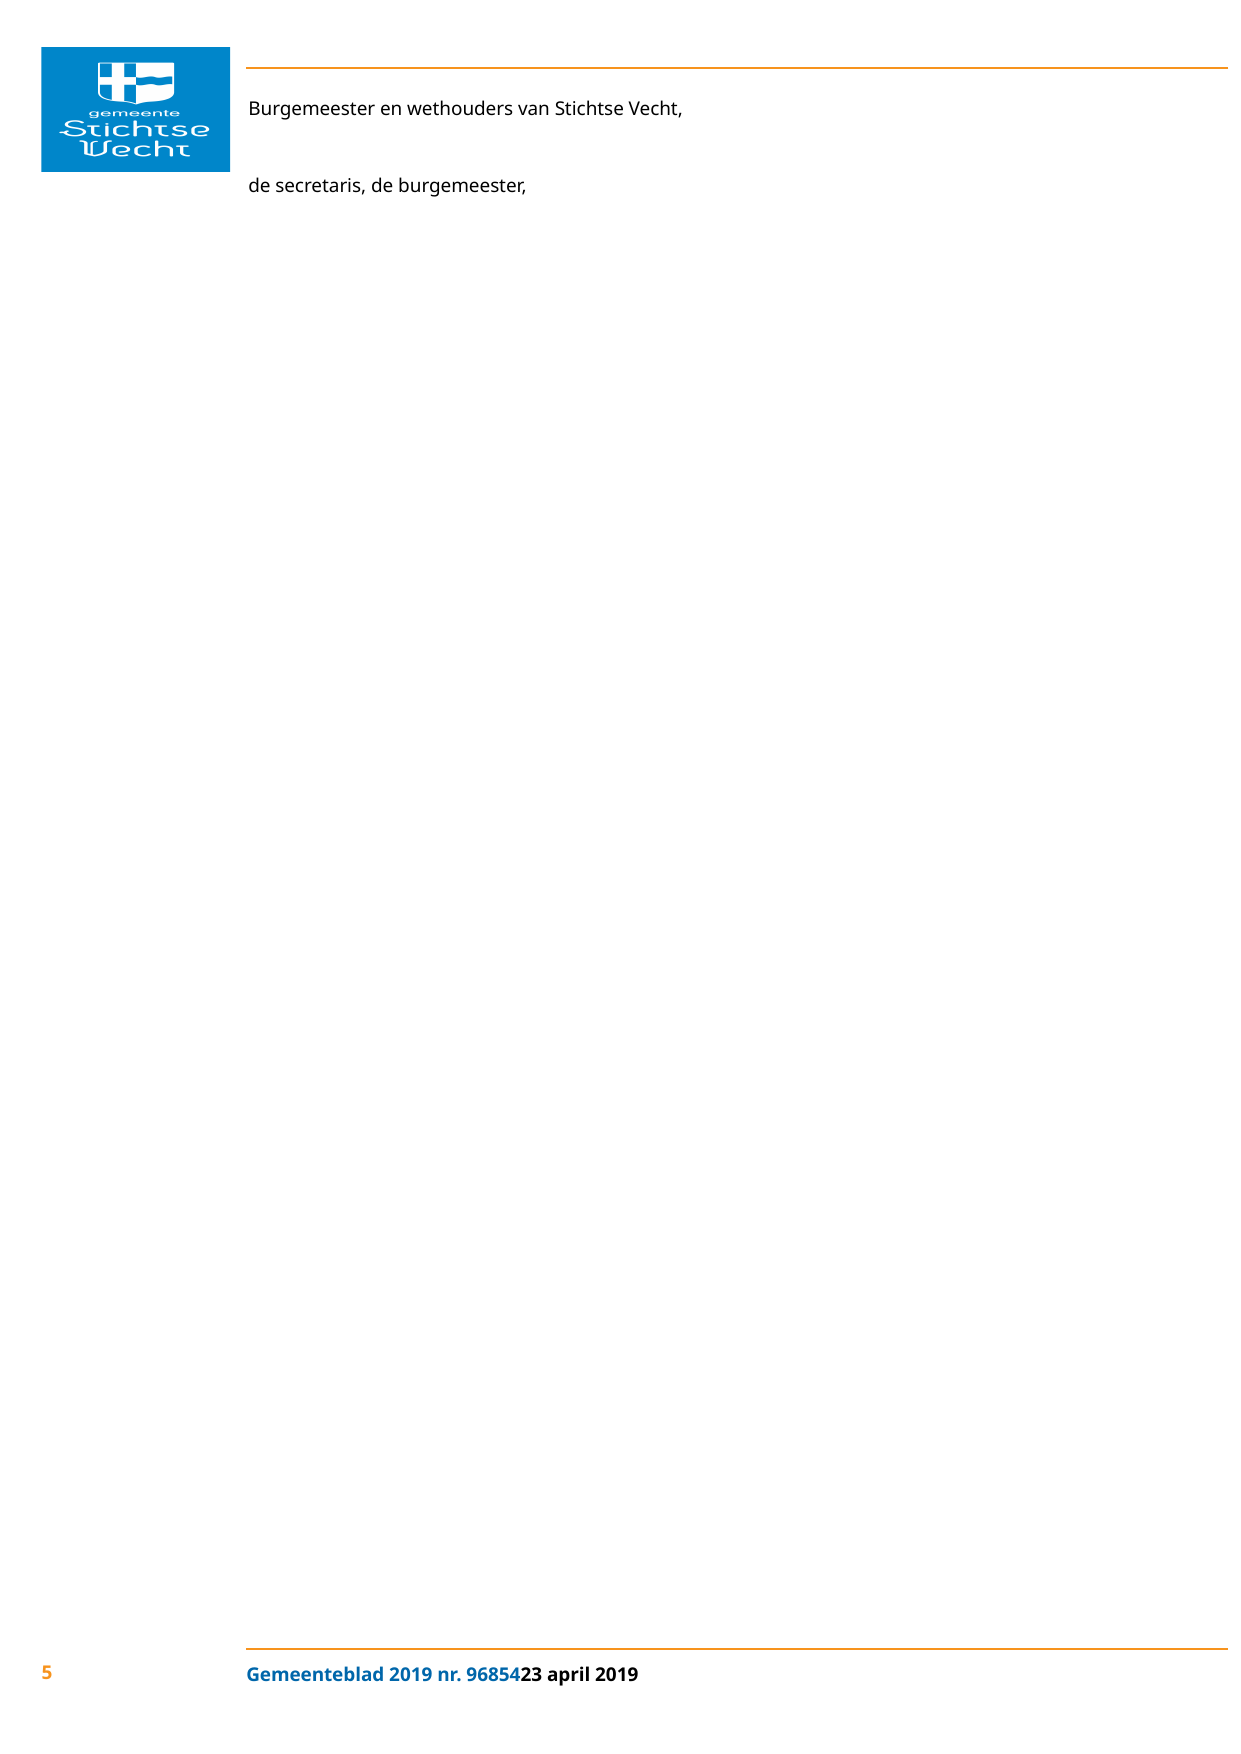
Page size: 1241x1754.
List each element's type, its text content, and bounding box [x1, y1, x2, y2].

text de secretaris, de burgemeester, [248, 172, 1152, 198]
picture [99, 63, 135, 101]
picture [137, 63, 174, 103]
text Burgemeester en wethouders van Stichtse Vecht, [248, 95, 1152, 121]
